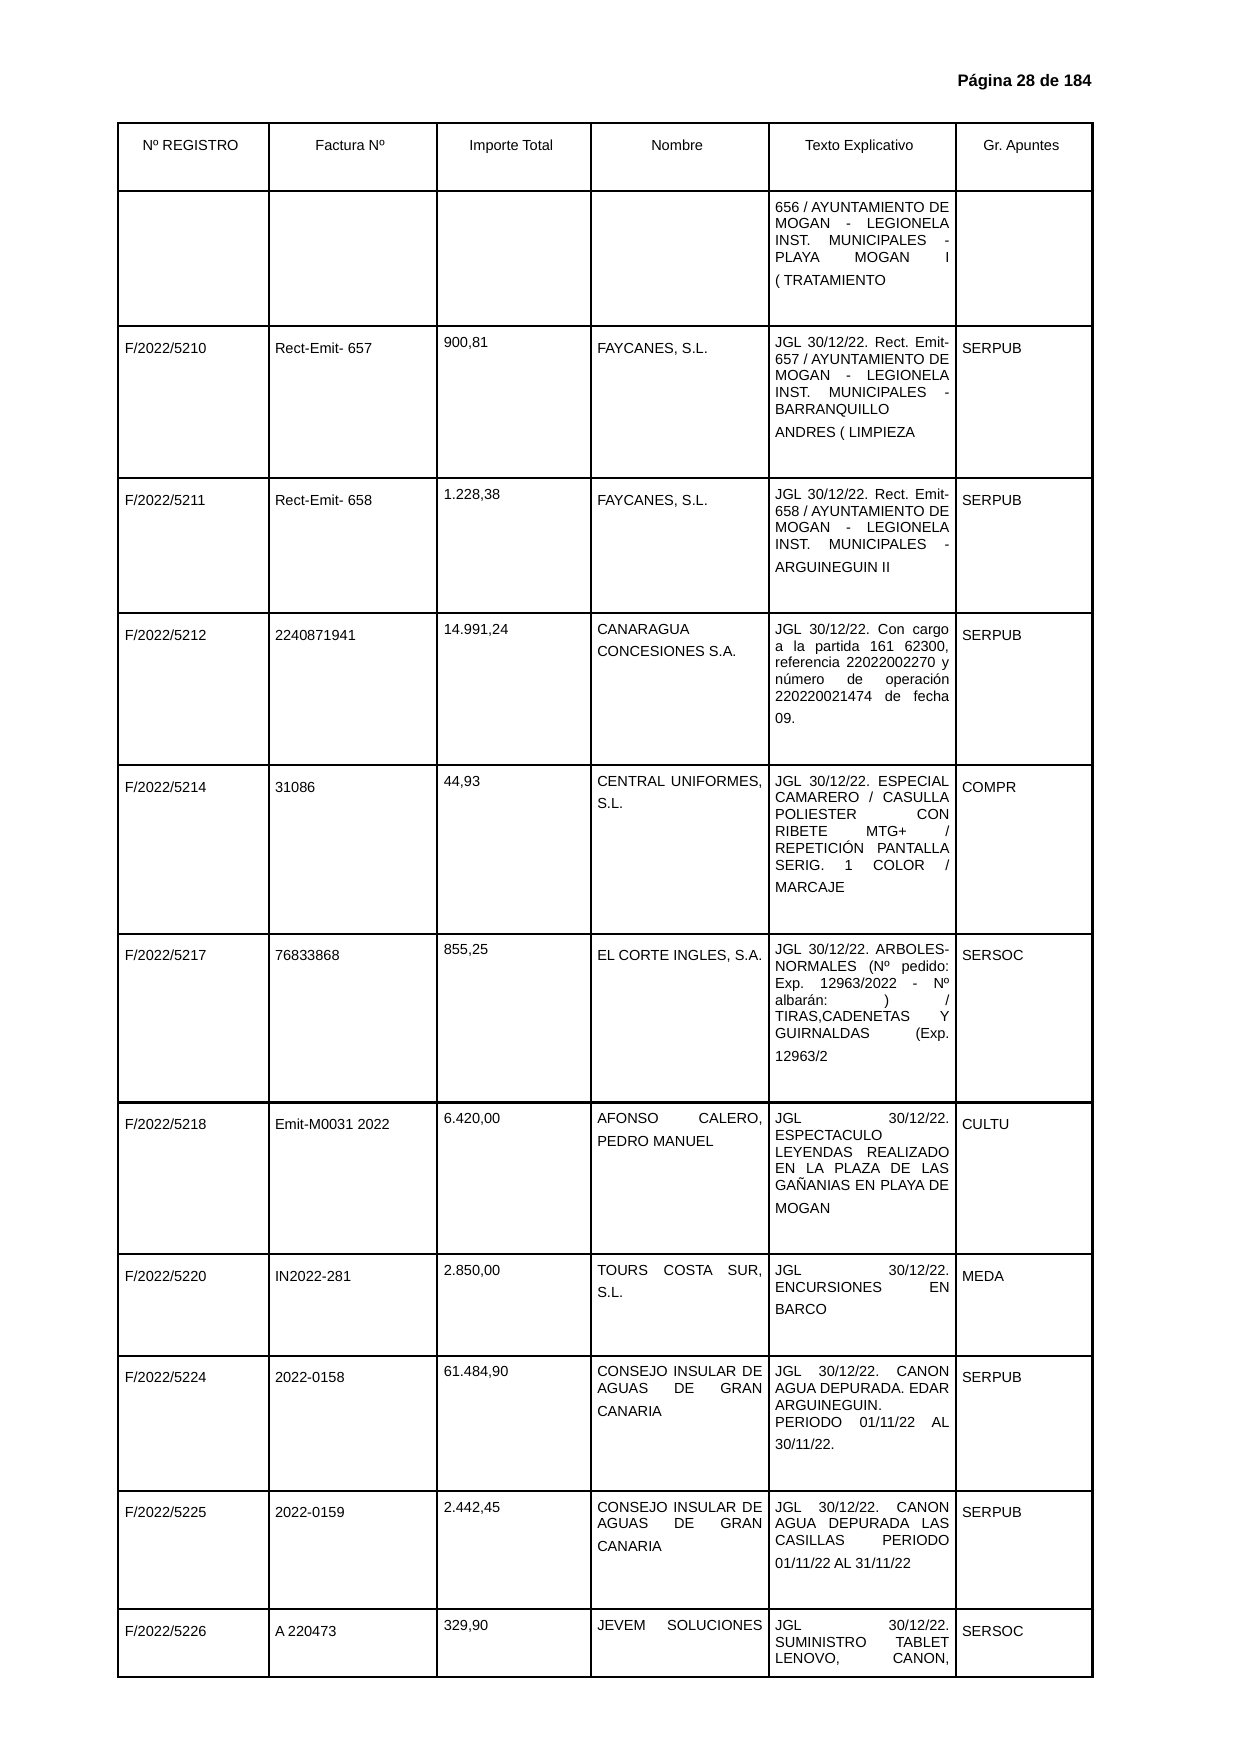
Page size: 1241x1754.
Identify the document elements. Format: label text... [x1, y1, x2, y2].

table_cell COMPR [957, 766, 1091, 933]
table_cell F/2022/5211 [119, 479, 268, 612]
table_cell SERPUB [957, 1492, 1091, 1608]
table_cell JGL 30/12/22. Rect. Emit- 657 / AYUNTAMIENTO DE MOGAN - LEGIONELA INST. MUNICIPALES - BARRANQUILLO ANDRES ( LIMPIEZA [770, 327, 955, 477]
table_cell Emit-M0031 2022 [270, 1104, 436, 1253]
table_cell FAYCANES, S.L. [592, 327, 768, 477]
table_cell F/2022/5217 [119, 935, 268, 1101]
table_cell JGL 30/12/22. Con cargo a la partida 161 62300, referencia 22022002270 y número de operación 220220021474 de fecha 09. [770, 614, 955, 764]
table_cell JEVEM SOLUCIONES [592, 1610, 768, 1676]
table_cell SERPUB [957, 1357, 1091, 1490]
table_cell F/2022/5226 [119, 1610, 268, 1676]
table_cell AFONSO CALERO, PEDRO MANUEL [592, 1104, 768, 1253]
table_cell [270, 192, 436, 325]
table_cell JGL 30/12/22. CANON AGUA DEPURADA. EDAR ARGUINEGUIN. PERIODO 01/11/22 AL 30/11/22. [770, 1357, 955, 1490]
table_cell JGL 30/12/22. ENCURSIONES EN BARCO [770, 1255, 955, 1355]
table_header Gr. Apuntes [957, 124, 1091, 190]
table_cell SERPUB [957, 614, 1091, 764]
table_cell CENTRAL UNIFORMES, S.L. [592, 766, 768, 933]
table_header Importe Total [438, 124, 590, 190]
table_header Texto Explicativo [770, 124, 955, 190]
table_cell 61.484,90 [438, 1357, 590, 1490]
table_header Nº REGISTRO [119, 124, 268, 190]
table_cell [438, 192, 590, 325]
table_cell MEDA [957, 1255, 1091, 1355]
table_cell JGL 30/12/22. ESPECTACULO LEYENDAS REALIZADO EN LA PLAZA DE LAS GAÑANIAS EN PLAYA DE MOGAN [770, 1104, 955, 1253]
table_cell 2.850,00 [438, 1255, 590, 1355]
table_cell CONSEJO INSULAR DE AGUAS DE GRAN CANARIA [592, 1357, 768, 1490]
table_cell A 220473 [270, 1610, 436, 1676]
table_cell 2022-0159 [270, 1492, 436, 1608]
table_cell CONSEJO INSULAR DE AGUAS DE GRAN CANARIA [592, 1492, 768, 1608]
table_cell SERPUB [957, 327, 1091, 477]
table_cell 31086 [270, 766, 436, 933]
table_cell F/2022/5218 [119, 1104, 268, 1253]
table_cell F/2022/5225 [119, 1492, 268, 1608]
table_cell Rect-Emit- 658 [270, 479, 436, 612]
table_cell IN2022-281 [270, 1255, 436, 1355]
table_cell 900,81 [438, 327, 590, 477]
table_cell FAYCANES, S.L. [592, 479, 768, 612]
table_cell F/2022/5212 [119, 614, 268, 764]
table_cell F/2022/5210 [119, 327, 268, 477]
table_cell [592, 192, 768, 325]
table_cell 855,25 [438, 935, 590, 1101]
table_cell EL CORTE INGLES, S.A. [592, 935, 768, 1101]
table_cell JGL 30/12/22. SUMINISTRO TABLET LENOVO, CANON, [770, 1610, 955, 1676]
table_cell 2240871941 [270, 614, 436, 764]
table_cell 6.420,00 [438, 1104, 590, 1253]
table_cell 656 / AYUNTAMIENTO DE MOGAN - LEGIONELA INST. MUNICIPALES - PLAYA MOGAN I ( TRATAMIENTO [770, 192, 955, 325]
table_cell JGL 30/12/22. Rect. Emit- 658 / AYUNTAMIENTO DE MOGAN - LEGIONELA INST. MUNICIPALES - ARGUINEGUIN II [770, 479, 955, 612]
table_cell CULTU [957, 1104, 1091, 1253]
table_cell 14.991,24 [438, 614, 590, 764]
table_cell F/2022/5220 [119, 1255, 268, 1355]
table_cell F/2022/5214 [119, 766, 268, 933]
table_cell SERSOC [957, 935, 1091, 1101]
table_cell Rect-Emit- 657 [270, 327, 436, 477]
table_cell SERPUB [957, 479, 1091, 612]
table_cell [957, 192, 1091, 325]
table_cell F/2022/5224 [119, 1357, 268, 1490]
table_cell CANARAGUA CONCESIONES S.A. [592, 614, 768, 764]
table_cell JGL 30/12/22. ARBOLES-NORMALES (Nº pedido: Exp. 12963/2022 - Nº albarán: ) / TIRAS,CADENETAS Y GUIRNALDAS (Exp. 12963/2 [770, 935, 955, 1101]
table_header Factura Nº [270, 124, 436, 190]
table_cell JGL 30/12/22. CANON AGUA DEPURADA LAS CASILLAS PERIODO 01/11/22 AL 31/11/22 [770, 1492, 955, 1608]
table_cell 2.442,45 [438, 1492, 590, 1608]
table_cell 329,90 [438, 1610, 590, 1676]
table_cell 44,93 [438, 766, 590, 933]
table_cell JGL 30/12/22. ESPECIAL CAMARERO / CASULLA POLIESTER CON RIBETE MTG+ / REPETICIÓN PANTALLA SERIG. 1 COLOR / MARCAJE [770, 766, 955, 933]
table_cell 1.228,38 [438, 479, 590, 612]
table_cell TOURS COSTA SUR, S.L. [592, 1255, 768, 1355]
table_cell [119, 192, 268, 325]
table_header Nombre [592, 124, 768, 190]
table_cell 76833868 [270, 935, 436, 1101]
table_cell 2022-0158 [270, 1357, 436, 1490]
table_cell SERSOC [957, 1610, 1091, 1676]
